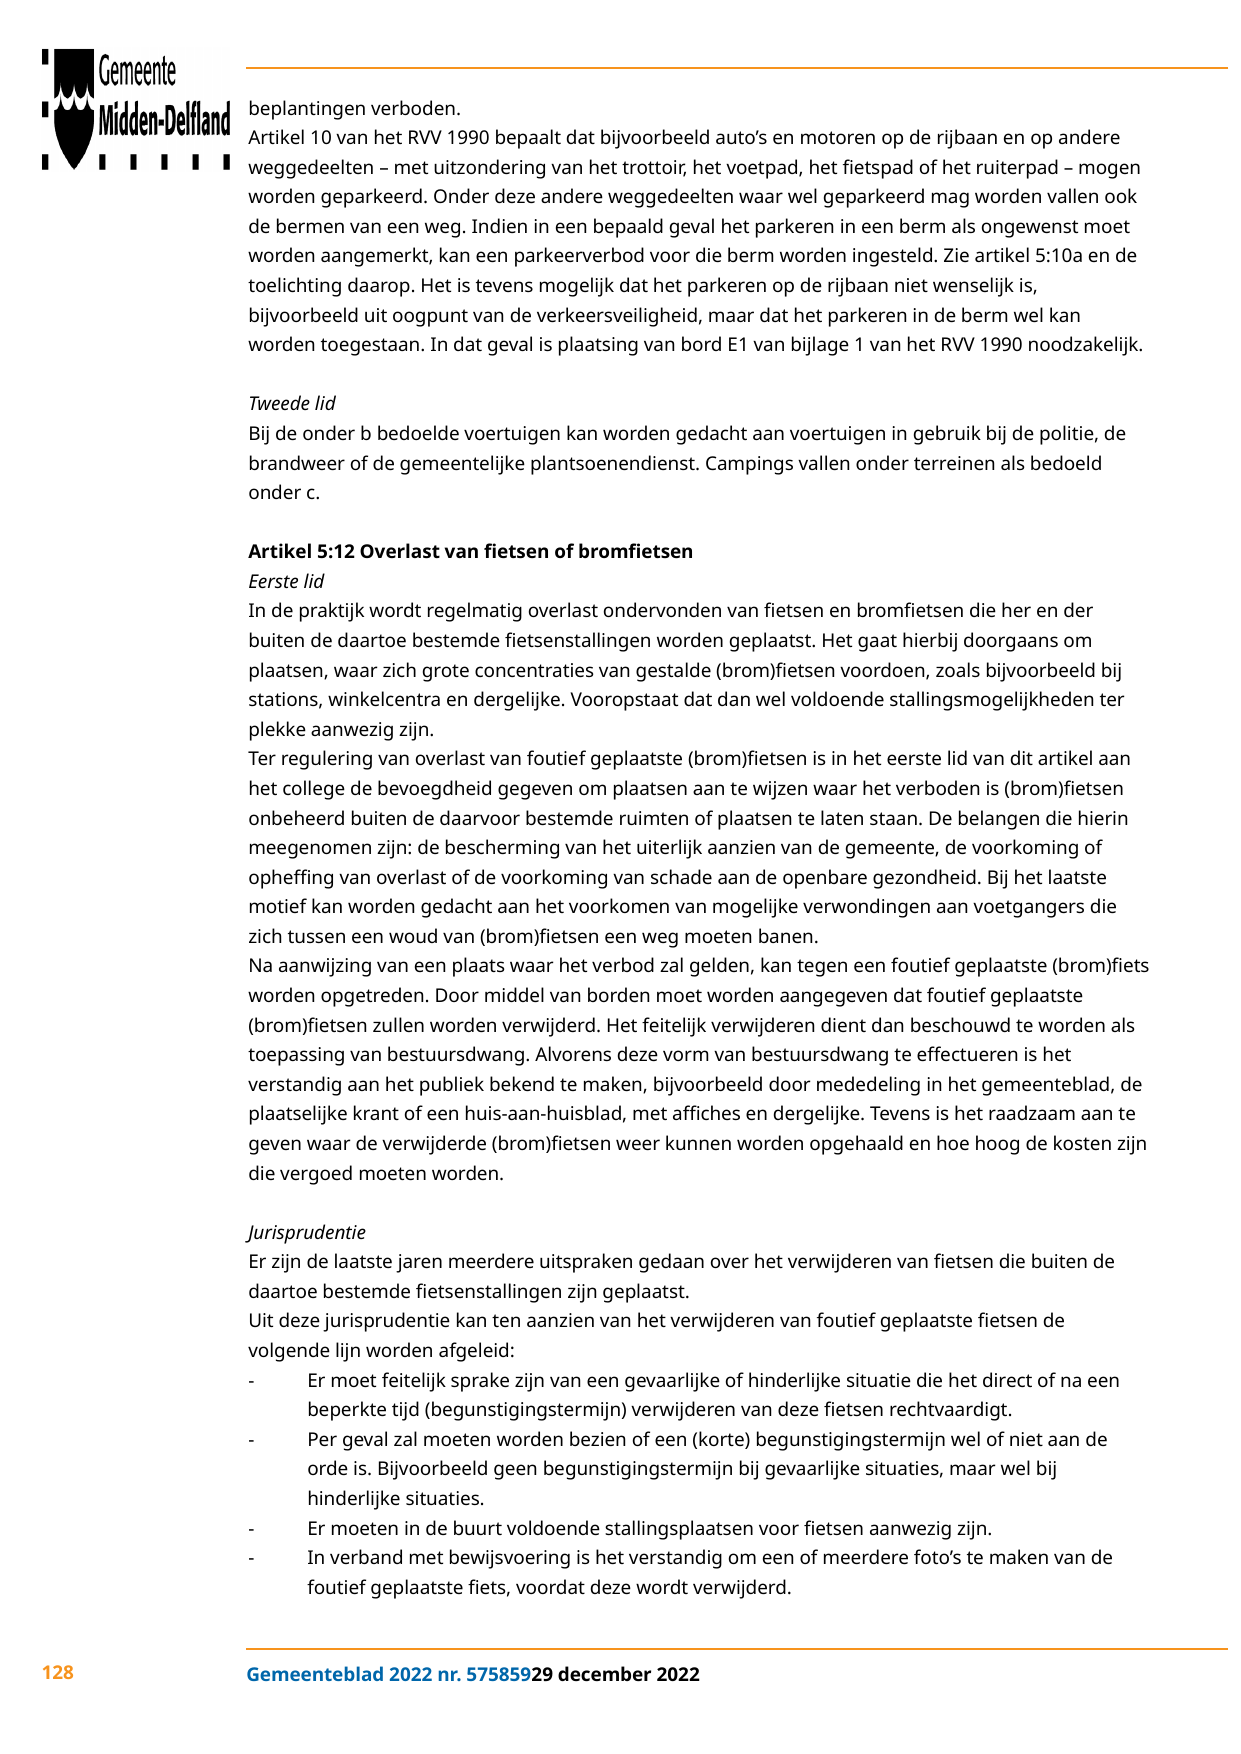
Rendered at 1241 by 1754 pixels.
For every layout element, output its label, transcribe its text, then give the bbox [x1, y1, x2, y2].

text Er zijn de laatste jaren meerdere uitspraken gedaan over het verwijderen van fietsen die buiten de daartoe bestemde fietsenstallingen zijn geplaatst. [248, 1248, 1152, 1304]
text Bij de onder b bedoelde voertuigen kan worden gedacht aan voertuigen in gebruik bij de politie, de brandweer of de gemeentelijke plantsoenendienst. Campings vallen onder terreinen als bedoeld onder c. [248, 420, 1152, 505]
list Er moet feitelijk sprake zijn van een gevaarlijke of hinderlijke situatie die het direct of na een beperkte tijd (begunstigingstermijn) verwijderen van deze fietsen rechtvaardigt. [248, 1367, 1152, 1422]
list In verband met bewijsvoering is het verstandig om een of meerdere foto’s te maken van de foutief geplaatste fiets, voordat deze wordt verwijderd. [248, 1544, 1152, 1600]
text beplantingen verboden. [248, 95, 1152, 121]
text In de praktijk wordt regelmatig overlast ondervonden van fietsen en bromfietsen die her en der buiten de daartoe bestemde fietsenstallingen worden geplaatst. Het gaat hierbij doorgaans om plaatsen, waar zich grote concentraties van gestalde (brom)fietsen voordoen, zoals bijvoorbeeld bij stations, winkelcentra en dergelijke. Vooropstaat dat dan wel voldoende stallingsmogelijkheden ter plekke aanwezig zijn. [248, 598, 1152, 742]
text Na aanwijzing van een plaats waar het verbod zal gelden, kan tegen een foutief geplaatste (brom)fiets worden opgetreden. Door middel van borden moet worden aangegeven dat foutief geplaatste (brom)fietsen zullen worden verwijderd. Het feitelijk verwijderen dient dan beschouwd te worden als toepassing van bestuursdwang. Alvorens deze vorm van bestuursdwang te effectueren is het verstandig aan het publiek bekend te maken, bijvoorbeeld door mededeling in het gemeenteblad, de plaatselijke krant of een huis-aan-huisblad, met affiches en dergelijke. Tevens is het raadzaam aan te geven waar de verwijderde (brom)fietsen weer kunnen worden opgehaald en hoe hoog de kosten zijn die vergoed moeten worden. [248, 953, 1152, 1186]
list Per geval zal moeten worden bezien of een (korte) begunstigingstermijn wel of niet aan de orde is. Bijvoorbeeld geen begunstigingstermijn bij gevaarlijke situaties, maar wel bij hinderlijke situaties. [248, 1426, 1152, 1511]
text Eerste lid [248, 568, 1152, 594]
list Er moeten in de buurt voldoende stallingsplaatsen voor fietsen aanwezig zijn. [248, 1515, 1152, 1541]
text Ter regulering van overlast van foutief geplaatste (brom)fietsen is in het eerste lid van dit artikel aan het college de bevoegdheid gegeven om plaatsen aan te wijzen waar het verboden is (brom)fietsen onbeheerd buiten de daarvoor bestemde ruimten of plaatsen te laten staan. De belangen die hierin meegenomen zijn: de bescherming van het uiterlijk aanzien van de gemeente, de voorkoming of opheffing van overlast of de voorkoming van schade aan de openbare gezondheid. Bij het laatste motief kan worden gedacht aan het voorkomen van mogelijke verwondingen aan voetgangers die zich tussen een woud van (brom)fietsen een weg moeten banen. [248, 746, 1152, 949]
picture [41, 47, 231, 172]
text Jurisprudentie [248, 1219, 1152, 1245]
text Tweede lid [248, 391, 1152, 416]
text Artikel 5:12 Overlast van fietsen of bromfietsen [248, 538, 1152, 564]
text Uit deze jurisprudentie kan ten aanzien van het verwijderen van foutief geplaatste fietsen de volgende lijn worden afgeleid: [248, 1308, 1152, 1363]
text Artikel 10 van het RVV 1990 bepaalt dat bijvoorbeeld auto’s en motoren op de rijbaan en op andere weggedeelten – met uitzondering van het trottoir, het voetpad, het fietspad of het ruiterpad – mogen worden geparkeerd. Onder deze andere weggedeelten waar wel geparkeerd mag worden vallen ook de bermen van een weg. Indien in een bepaald geval het parkeren in een berm als ongewenst moet worden aangemerkt, kan een parkeerverbod voor die berm worden ingesteld. Zie artikel 5:10a en de toelichting daarop. Het is tevens mogelijk dat het parkeren op de rijbaan niet wenselijk is, bijvoorbeeld uit oogpunt van de verkeersveiligheid, maar dat het parkeren in de berm wel kan worden toegestaan. In dat geval is plaatsing van bord E1 van bijlage 1 van het RVV 1990 noodzakelijk. [248, 124, 1152, 357]
